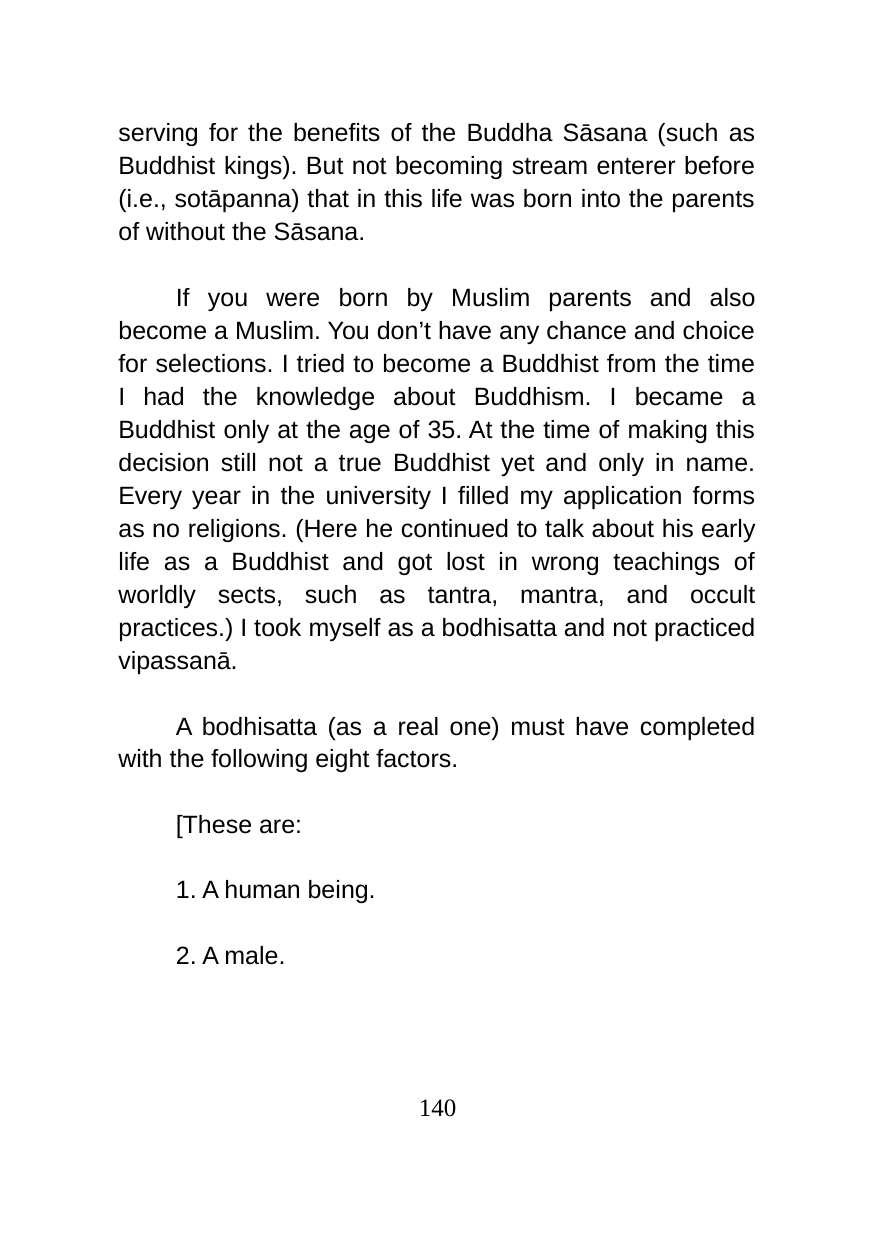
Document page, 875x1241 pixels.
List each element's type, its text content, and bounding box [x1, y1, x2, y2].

text serving for the benefits of the Buddha Sāsana (such as Buddhist kings). But not becoming stream enterer before (i.e., sotāpanna) that in this life was born into the parents of without the Sāsana. [118, 118, 756, 246]
text 2. A male. [118, 941, 756, 970]
text A bodhisatta (as a real one) must have completed with the following eight factors. [118, 711, 756, 773]
text [These are: [118, 810, 756, 839]
text If you were born by Muslim parents and also become a Muslim. You don’t have any chance and choice for selections. I tried to become a Buddhist from the time I had the knowledge about Buddhism. I became a Buddhist only at the age of 35. At the time of making this decision still not a true Buddhist yet and only in name. Every year in the university I filled my application forms as no religions. (Here he continued to talk about his early life as a Buddhist and got lost in wrong teachings of worldly sects, such as tantra, mantra, and occult practices.) I took myself as a bodhisatta and not practiced vipassanā. [118, 283, 756, 675]
text 1. A human being. [118, 876, 756, 904]
